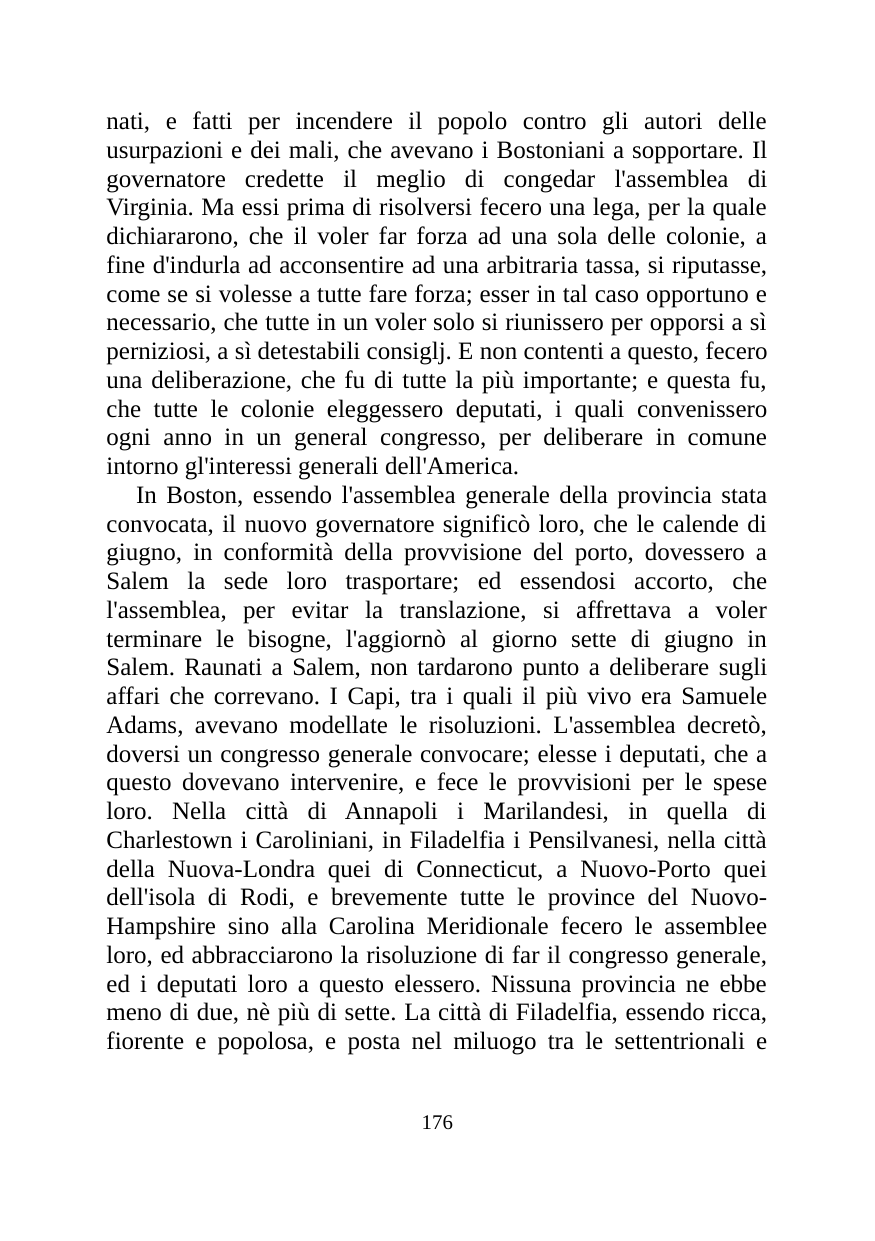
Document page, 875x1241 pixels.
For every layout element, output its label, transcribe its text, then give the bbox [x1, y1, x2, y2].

text nati, e fatti per incendere il popolo contro gli autori delle usurpazioni e dei mali, che avevano i Bostoniani a sopportare. Il governatore credette il meglio di congedar l'assemblea di Virginia. Ma essi prima di risolversi fecero una lega, per la quale dichiararono, che il voler far forza ad una sola delle colonie, a fine d'indurla ad acconsentire ad una arbitraria tassa, si riputasse, come se si volesse a tutte fare forza; esser in tal caso opportuno e necessario, che tutte in un voler solo si riunissero per opporsi a sì perniziosi, a sì detestabili consiglj. E non contenti a questo, fecero una deliberazione, che fu di tutte la più importante; e questa fu, che tutte le colonie eleggessero deputati, i quali convenissero ogni anno in un general congresso, per deliberare in comune intorno gl'interessi generali dell'America. [106, 106, 768, 480]
text In Boston, essendo l'assemblea generale della provincia stata convocata, il nuovo governatore significò loro, che le calende di giugno, in conformità della provvisione del porto, dovessero a Salem la sede loro trasportare; ed essendosi accorto, che l'assemblea, per evitar la translazione, si affrettava a voler terminare le bisogne, l'aggiornò al giorno sette di giugno in Salem. Raunati a Salem, non tardarono punto a deliberare sugli affari che correvano. I Capi, tra i quali il più vivo era Samuele Adams, avevano modellate le risoluzioni. L'assemblea decretò, doversi un congresso generale convocare; elesse i deputati, che a questo dovevano intervenire, e fece le provvisioni per le spese loro. Nella città di Annapoli i Marilandesi, in quella di Charlestown i Caroliniani, in Filadelfia i Pensilvanesi, nella città della Nuova-Londra quei di Connecticut, a Nuovo-Porto quei dell'isola di Rodi, e brevemente tutte le province del Nuovo-Hampshire sino alla Carolina Meridionale fecero le assemblee loro, ed abbracciarono la risoluzione di far il congresso generale, ed i deputati loro a questo elessero. Nissuna provincia ne ebbe meno di due, nè più di sette. La città di Filadelfia, essendo ricca, fiorente e popolosa, e posta nel miluogo tra le settentrionali e [106, 480, 768, 1055]
